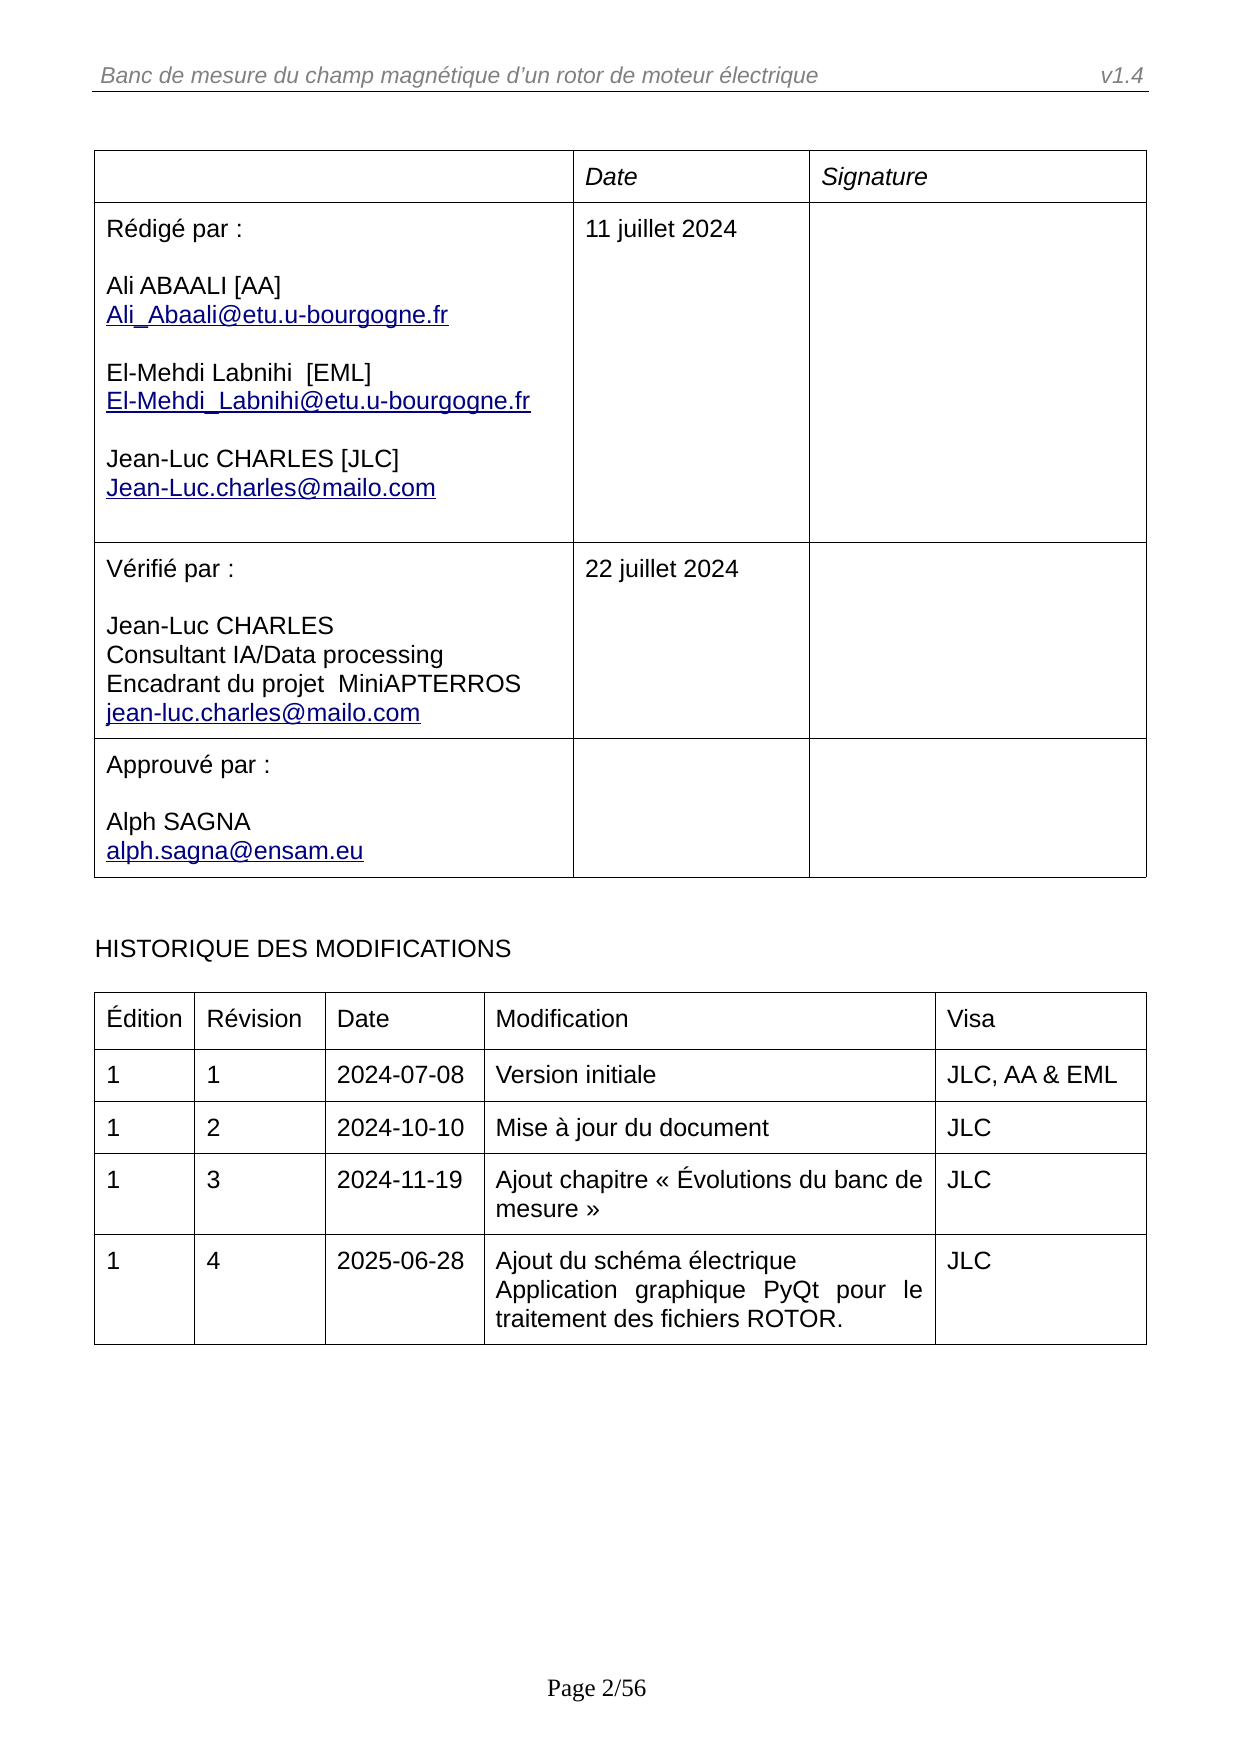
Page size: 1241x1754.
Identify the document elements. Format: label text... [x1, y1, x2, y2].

table_header Modification [485, 993, 935, 1048]
table_header [95, 151, 573, 202]
table_cell Ajout du schéma électrique Application graphique PyQt pour le traitement des fichiers ROTOR. [485, 1235, 935, 1344]
table_cell 1 [95, 1235, 194, 1344]
table_cell 2024-10-10 [326, 1102, 484, 1153]
table_cell Approuvé par : Alph SAGNA alph.sagna@ensam.eu [95, 739, 573, 877]
table_cell [810, 543, 1146, 738]
table_header Signature [810, 151, 1146, 202]
table_cell 1 [95, 1050, 194, 1101]
table_cell 1 [95, 1102, 194, 1153]
table_cell [574, 739, 809, 877]
table_cell [810, 739, 1146, 877]
table_cell 2025-06-28 [326, 1235, 484, 1344]
table_cell Mise à jour du document [485, 1102, 935, 1153]
table_cell Ajout chapitre « Évolutions du banc de mesure » [485, 1154, 935, 1234]
text HISTORIQUE DES MODIFICATIONS [94, 934, 1146, 963]
table_cell 3 [195, 1154, 325, 1234]
table_cell 22 juillet 2024 [574, 543, 809, 738]
table_cell 4 [195, 1235, 325, 1344]
table_cell JLC, AA & EML [936, 1050, 1146, 1101]
table_cell 2024-07-08 [326, 1050, 484, 1101]
table_header Date [326, 993, 484, 1048]
table_cell [810, 203, 1146, 542]
table_header Visa [936, 993, 1146, 1048]
table_cell 11 juillet 2024 [574, 203, 809, 542]
table_header Révision [195, 993, 325, 1048]
table_header Date [574, 151, 809, 202]
table_cell Version initiale [485, 1050, 935, 1101]
table_cell 1 [95, 1154, 194, 1234]
table_cell JLC [936, 1235, 1146, 1344]
table_cell 2024-11-19 [326, 1154, 484, 1234]
table_cell 1 [195, 1050, 325, 1101]
table_cell Rédigé par : Ali ABAALI [AA] Ali_Abaali@etu.u-bourgogne.fr El-Mehdi Labnihi [EML] El-Mehdi_Labnihi@etu.u-bourgogne.fr Jean-Luc CHARLES [JLC] Jean-Luc.charles@mailo.com [95, 203, 573, 542]
table_header Édition [95, 993, 194, 1048]
table_cell Vérifié par : Jean-Luc CHARLES Consultant IA/Data processing Encadrant du projet MiniAPTERROS jean-luc.charles@mailo.com [95, 543, 573, 738]
table_cell JLC [936, 1154, 1146, 1234]
table_cell 2 [195, 1102, 325, 1153]
table_cell JLC [936, 1102, 1146, 1153]
